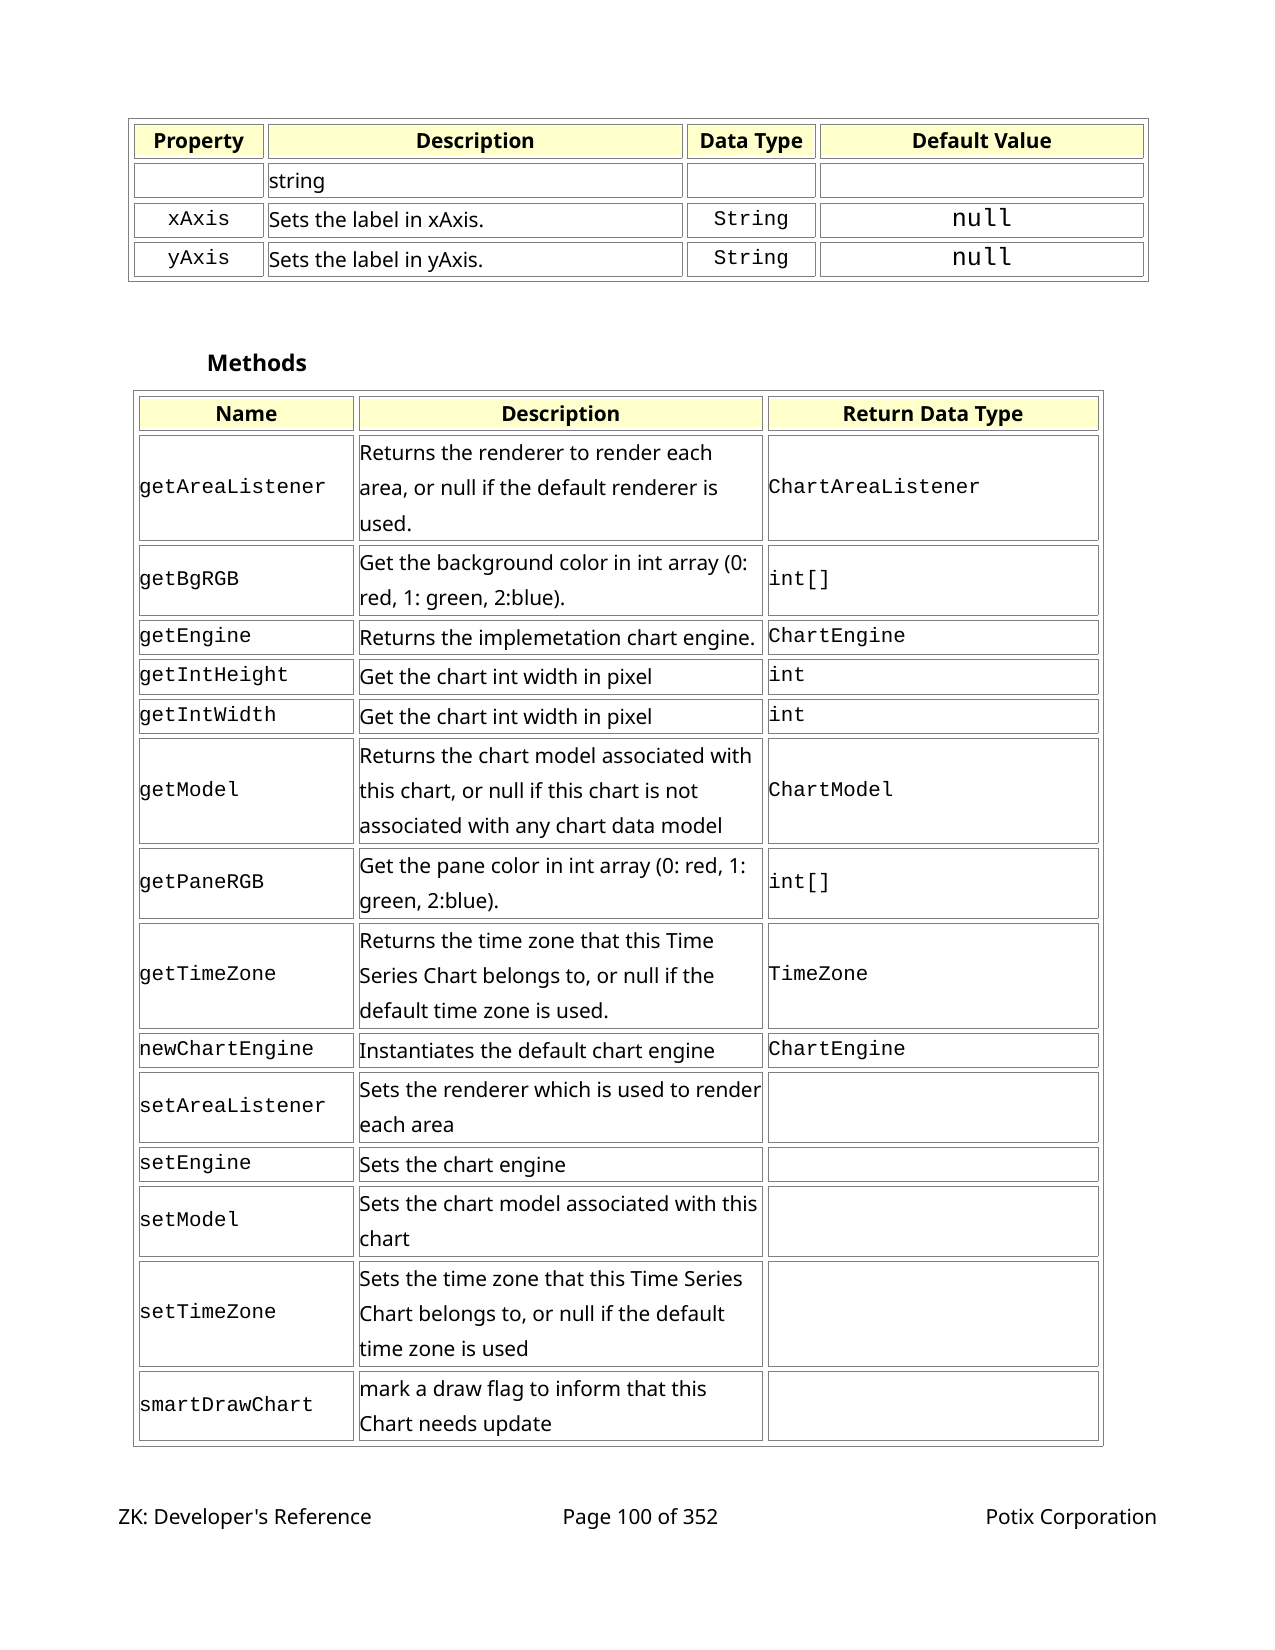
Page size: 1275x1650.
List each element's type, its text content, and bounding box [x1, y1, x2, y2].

table_cell [765, 1256, 1101, 1366]
table_header Name [136, 391, 356, 430]
table_cell [765, 1067, 1101, 1142]
table_cell Get the pane color in int array (0: red, 1: green, 2:blue). [356, 843, 765, 917]
table_cell [769, 1372, 1098, 1440]
table_cell String [685, 197, 817, 237]
table_cell ChartEngine [765, 615, 1101, 654]
table_cell int [765, 654, 1101, 693]
table_cell null [818, 197, 1146, 237]
table_cell Returns the chart model associated with this chart, or null if this chart is not associated with any chart data model [356, 733, 765, 843]
table_cell getModel [136, 733, 356, 843]
table_cell setAreaListener [136, 1067, 356, 1142]
table_cell ChartEngine [765, 1028, 1101, 1067]
table_cell Instantiates the default chart engine [356, 1028, 765, 1067]
table_header Property [131, 119, 266, 158]
table_cell int[] [765, 843, 1101, 917]
table_cell int[] [765, 540, 1101, 614]
table_cell yAxis [131, 237, 266, 276]
table_cell [818, 158, 1146, 197]
table_cell string [266, 158, 685, 197]
table_cell null [818, 237, 1146, 276]
table_cell xAxis [131, 197, 266, 237]
table_cell [685, 158, 817, 197]
table_cell Sets the label in xAxis. [266, 197, 685, 237]
table_cell newChartEngine [136, 1028, 356, 1067]
table_cell Get the chart int width in pixel [356, 654, 765, 693]
table_cell getIntHeight [136, 654, 356, 693]
table_cell int [765, 694, 1101, 733]
table_cell getBgRGB [136, 540, 356, 614]
table_cell [769, 1262, 1098, 1366]
table_cell Sets the chart model associated with this chart [356, 1181, 765, 1256]
table_cell [769, 1148, 1098, 1181]
table_cell getIntWidth [136, 694, 356, 733]
table_cell Sets the renderer which is used to render each area [356, 1067, 765, 1142]
table_cell String [685, 237, 817, 276]
table_cell Returns the time zone that this Time Series Chart belongs to, or null if the default time zone is used. [356, 918, 765, 1027]
table_header Default Value [818, 119, 1146, 158]
table_cell [131, 158, 266, 197]
table_cell setModel [136, 1181, 356, 1256]
table_cell setTimeZone [136, 1256, 356, 1366]
table_cell [765, 1142, 1101, 1181]
table_cell ChartModel [765, 733, 1101, 843]
table_cell Get the background color in int array (0: red, 1: green, 2:blue). [356, 540, 765, 614]
table_cell Returns the implemetation chart engine. [356, 615, 765, 654]
table_cell ChartAreaListener [765, 430, 1101, 540]
table_cell [765, 1366, 1101, 1440]
table_cell Returns the renderer to render each area, or null if the default renderer is used. [356, 430, 765, 540]
table_cell [765, 1181, 1101, 1256]
table_header Return Data Type [765, 391, 1101, 430]
table_cell getPaneRGB [136, 843, 356, 917]
table_cell Sets the label in yAxis. [266, 237, 685, 276]
table_cell getAreaListener [136, 430, 356, 540]
table_cell setEngine [136, 1142, 356, 1181]
table_cell getTimeZone [136, 918, 356, 1027]
table_header Data Type [685, 119, 817, 158]
table_cell Sets the chart engine [356, 1142, 765, 1181]
table_cell mark a draw flag to inform that this Chart needs update [356, 1366, 765, 1440]
table_cell [769, 1187, 1098, 1256]
table_cell getEngine [136, 615, 356, 654]
table_cell Sets the time zone that this Time Series Chart belongs to, or null if the default time zone is used [356, 1256, 765, 1366]
table_header Description [266, 119, 685, 158]
table_cell Get the chart int width in pixel [356, 694, 765, 733]
table_cell [769, 1073, 1098, 1142]
subtitle Methods [207, 347, 1157, 378]
table_cell smartDrawChart [136, 1366, 356, 1440]
table_header Description [356, 391, 765, 430]
table_cell TimeZone [765, 918, 1101, 1027]
